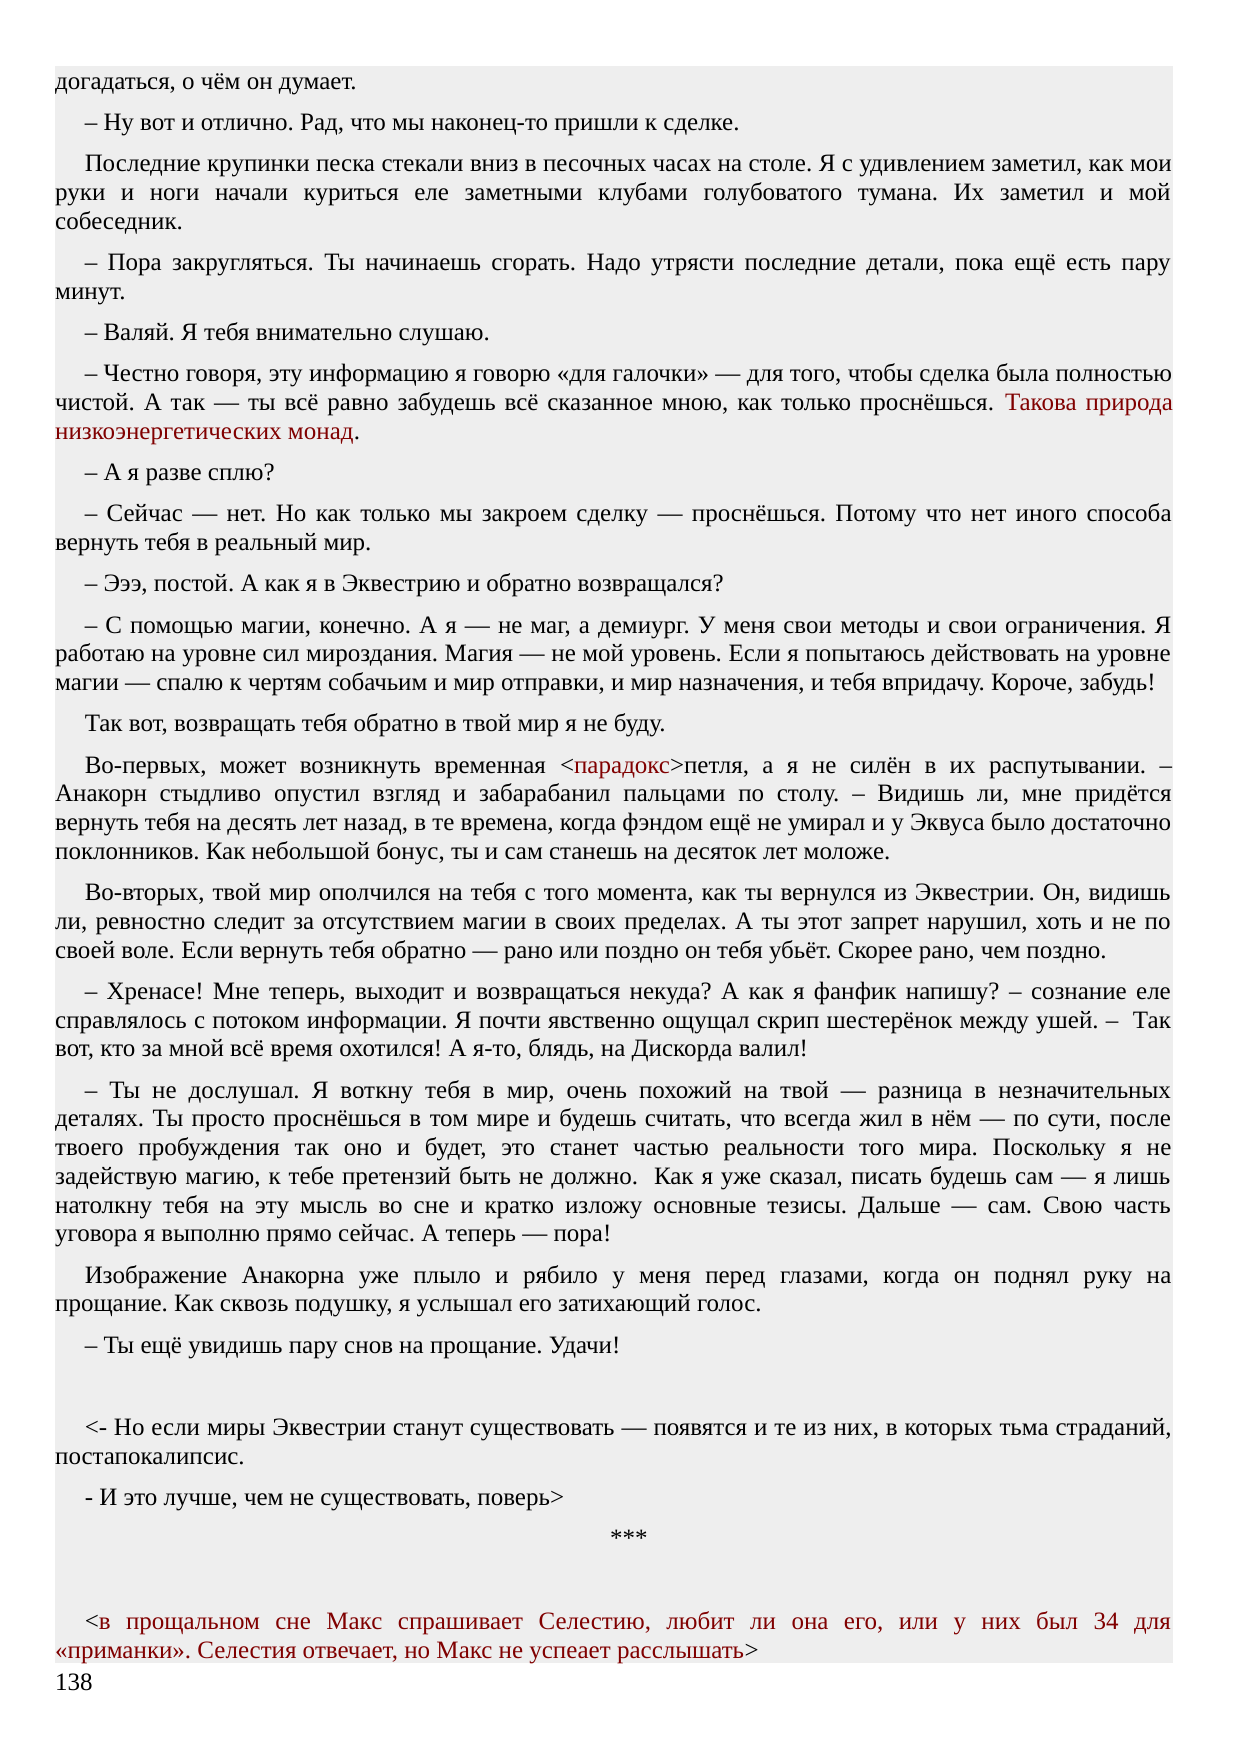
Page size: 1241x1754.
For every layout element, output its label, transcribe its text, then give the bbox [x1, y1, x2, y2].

text *** [55, 1523, 1173, 1552]
text – Честно говоря, эту информацию я говорю «для галочки» — для того, чтобы сделка была полностью чистой. А так — ты всё равно забудешь всё сказанное мною, как только проснёшься. Такова природа низкоэнергетических монад. [55, 358, 1173, 445]
text – Ты не дослушал. Я воткну тебя в мир, очень похожий на твой — разница в незначительных деталях. Ты просто проснёшься в том мире и будешь считать, что всегда жил в нём — по сути, после твоего пробуждения так оно и будет, это станет частью реальности того мира. Поскольку я не задействую магию, к тебе претензий быть не должно. Как я уже сказал, писать будешь сам — я лишь натолкну тебя на эту мысль во сне и кратко изложу основные тезисы. Дальше — сам. Свою часть уговора я выполню прямо сейчас. А теперь — пора! [55, 1075, 1173, 1247]
text Изображение Анакорна уже плыло и рябило у меня перед глазами, когда он поднял руку на прощание. Как сквозь подушку, я услышал его затихающий голос. [55, 1260, 1173, 1317]
text Последние крупинки песка стекали вниз в песочных часах на столе. Я с удивлением заметил, как мои руки и ноги начали куриться еле заметными клубами голубоватого тумана. Их заметил и мой собеседник. [55, 148, 1173, 235]
text – Ну вот и отлично. Рад, что мы наконец-то пришли к сделке. [55, 107, 1173, 136]
text <- Но если миры Эквестрии станут существовать — появятся и те из них, в которых тьма страданий, постапокалипсис. [55, 1412, 1173, 1470]
text – Валяй. Я тебя внимательно слушаю. [55, 317, 1173, 346]
text – Хренасе! Мне теперь, выходит и возвращаться некуда? А как я фанфик напишу? – сознание еле справлялось с потоком информации. Я почти явственно ощущал скрип шестерёнок между ушей. – Так вот, кто за мной всё время охотился! А я-то, блядь, на Дискорда валил! [55, 976, 1173, 1062]
text Во-вторых, твой мир ополчился на тебя с того момента, как ты вернулся из Эквестрии. Он, видишь ли, ревностно следит за отсутствием магии в своих пределах. А ты этот запрет нарушил, хоть и не по своей воле. Если вернуть тебя обратно — рано или поздно он тебя убьёт. Скорее рано, чем поздно. [55, 877, 1173, 963]
text - И это лучше, чем не существовать, поверь> [55, 1482, 1173, 1511]
text догадаться, о чём он думает. [55, 66, 1173, 95]
text – Сейчас — нет. Но как только мы закроем сделку — проснёшься. Потому что нет иного способа вернуть тебя в реальный мир. [55, 498, 1173, 556]
text – С помощью магии, конечно. А я — не маг, а демиург. У меня свои методы и свои ограничения. Я работаю на уровне сил мироздания. Магия — не мой уровень. Если я попытаюсь действовать на уровне магии — спалю к чертям собачьим и мир отправки, и мир назначения, и тебя впридачу. Короче, забудь! [55, 610, 1173, 696]
text Так вот, возвращать тебя обратно в твой мир я не буду. [55, 708, 1173, 737]
text – Эээ, постой. А как я в Эквестрию и обратно возвращался? [55, 568, 1173, 597]
text – А я разве сплю? [55, 457, 1173, 486]
text <в прощальном сне Макс спрашивает Селестию, любит ли она его, или у них был 34 для «приманки». Селестия отвечает, но Макс не успеает расслышать> [55, 1606, 1173, 1663]
text – Ты ещё увидишь пару снов на прощание. Удачи! [55, 1330, 1173, 1358]
text – Пора закругляться. Ты начинаешь сгорать. Надо утрясти последние детали, пока ещё есть пару минут. [55, 247, 1173, 305]
text Во-первых, может возникнуть временная <парадокс>петля, а я не силён в их распутывании. – Анакорн стыдливо опустил взгляд и забарабанил пальцами по столу. – Видишь ли, мне придётся вернуть тебя на десять лет назад, в те времена, когда фэндом ещё не умирал и у Эквуса было достаточно поклонников. Как небольшой бонус, ты и сам станешь на десяток лет моложе. [55, 750, 1173, 865]
